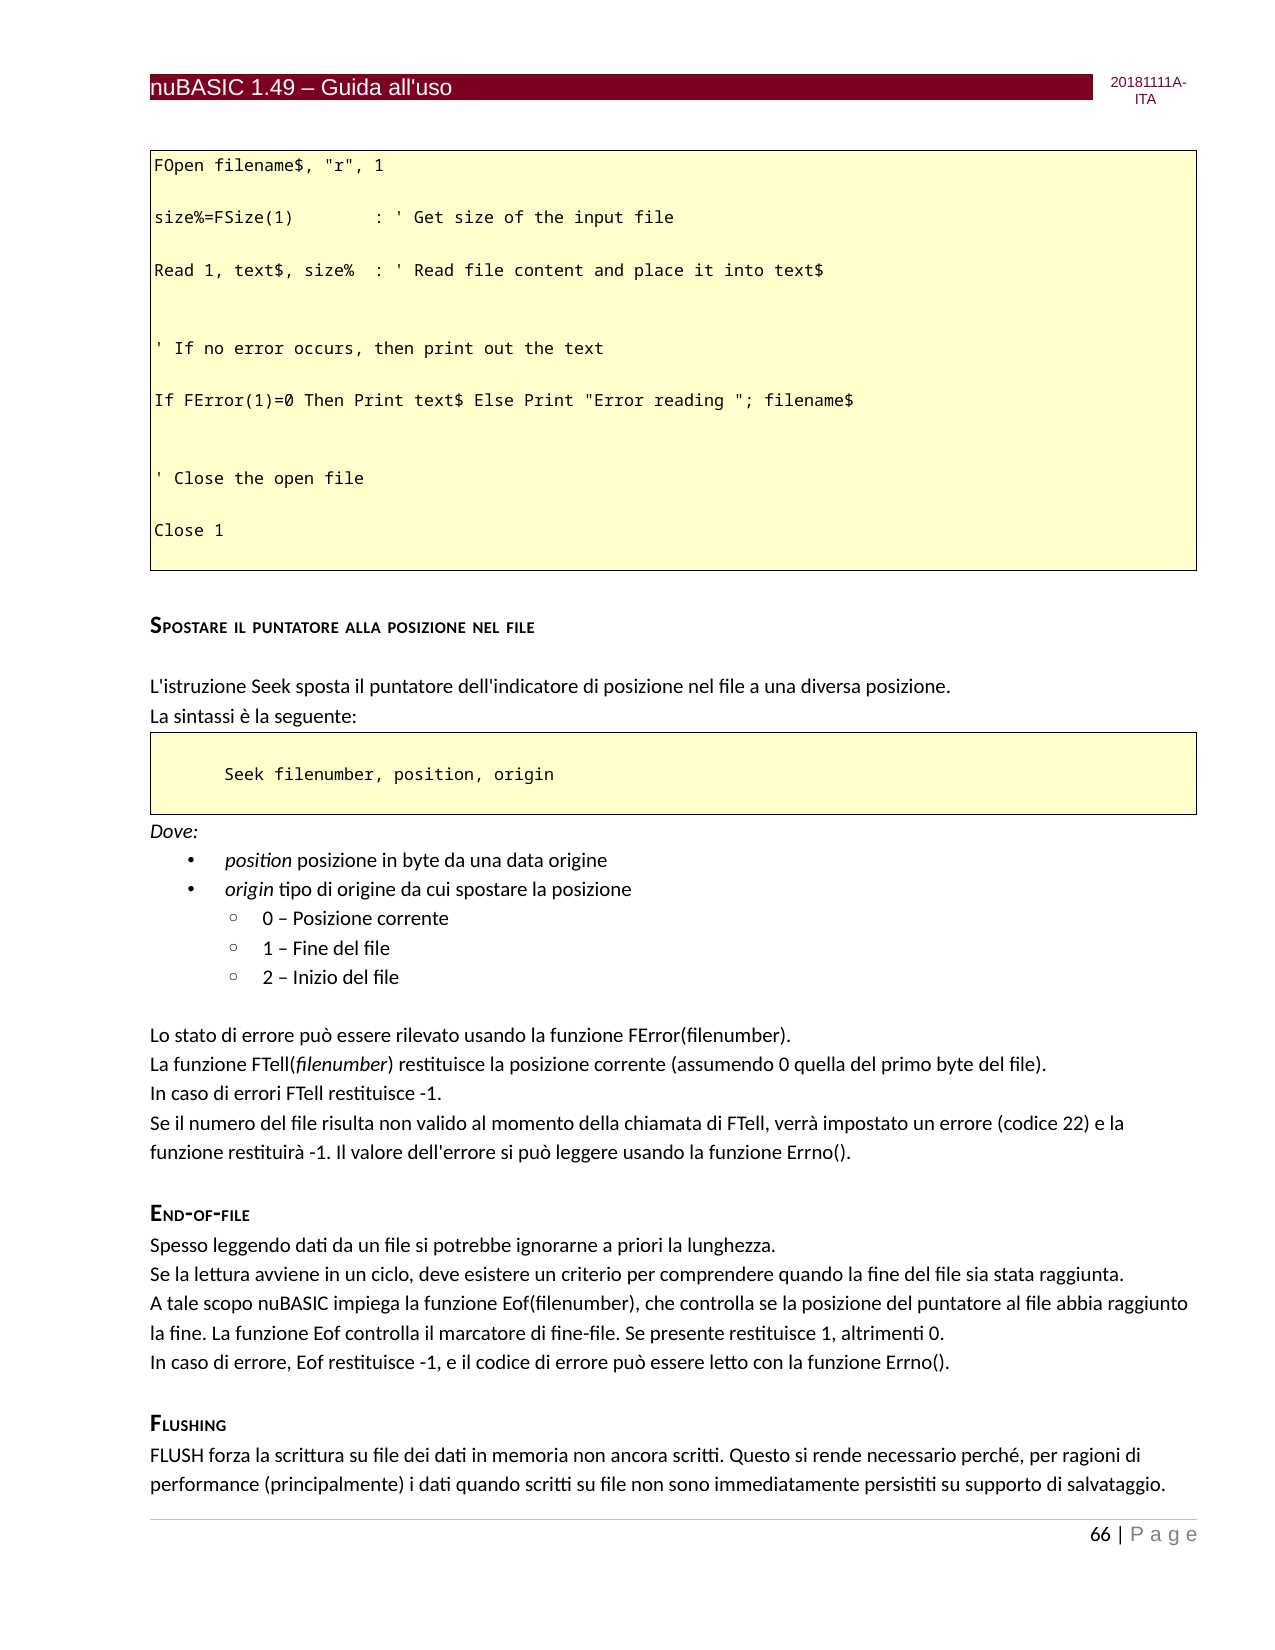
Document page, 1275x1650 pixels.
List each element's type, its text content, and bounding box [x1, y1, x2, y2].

list origin tipo di origine da cui spostare la posizione [187, 876, 1197, 902]
text La sintassi è la seguente: [150, 703, 1197, 728]
text Lo stato di errore può essere rilevato usando la funzione FError(filenumber). [150, 1022, 1197, 1048]
subtitle Spostare il puntatore alla posizione nel file [150, 609, 1197, 640]
list If FError(1)=0 Then Print text$ Else Print "Error reading "; filename$ [151, 384, 1196, 410]
text Dove: [150, 818, 1197, 843]
list Seek filenumber, position, origin [151, 758, 1196, 784]
text Se il numero del file risulta non valido al momento della chiamata di FTell, verrà impostato un errore (codice 22) e la funzione restituirà -1. Il valore dell'errore si può leggere usando la funzione Errno(). [150, 1110, 1197, 1164]
text FLUSH forza la scrittura su file dei dati in memoria non ancora scritti. Questo si rende necessario perché, per ragioni di performance (principalmente) i dati quando scritti su file non sono immediatamente persistiti su supporto di salvataggio. [150, 1442, 1197, 1497]
list ' Close the open file [151, 462, 1196, 488]
text L'istruzione Seek sposta il puntatore dell'indicatore di posizione nel file a una diversa posizione. [150, 674, 1197, 699]
list position posizione in byte da una data origine [187, 847, 1197, 873]
list 2 – Inizio del file [225, 964, 1197, 989]
text A tale scopo nuBASIC impiega la funzione Eof(filenumber), che controlla se la posizione del puntatore al file abbia raggiunto la fine. La funzione Eof controlla il marcatore di fine-file. Se presente restituisce 1, altrimenti 0. [150, 1291, 1197, 1345]
list 0 – Posizione corrente [225, 906, 1197, 931]
list Close 1 [151, 514, 1196, 541]
subtitle Flushing [150, 1407, 1197, 1438]
list FOpen filename$, "r", 1 [151, 151, 1196, 176]
text In caso di errori FTell restituisce -1. [150, 1081, 1197, 1106]
text La funzione FTell(filenumber) restituisce la posizione corrente (assumendo 0 quella del primo byte del file). [150, 1051, 1197, 1077]
text Se la lettura avviene in un ciclo, deve esistere un criterio per comprendere quando la fine del file sia stata raggiunta. [150, 1261, 1197, 1287]
list size%=FSize(1) : ' Get size of the input file [151, 202, 1196, 228]
subtitle End-of-file [150, 1197, 1197, 1228]
text In caso di errore, Eof restituisce -1, e il codice di errore può essere letto con la funzione Errno(). [150, 1349, 1197, 1374]
list 1 – Fine del file [225, 935, 1197, 960]
list ' If no error occurs, then print out the text [151, 332, 1196, 358]
list Read 1, text$, size% : ' Read file content and place it into text$ [151, 254, 1196, 280]
text Spesso leggendo dati da un file si potrebbe ignorarne a priori la lunghezza. [150, 1232, 1197, 1258]
